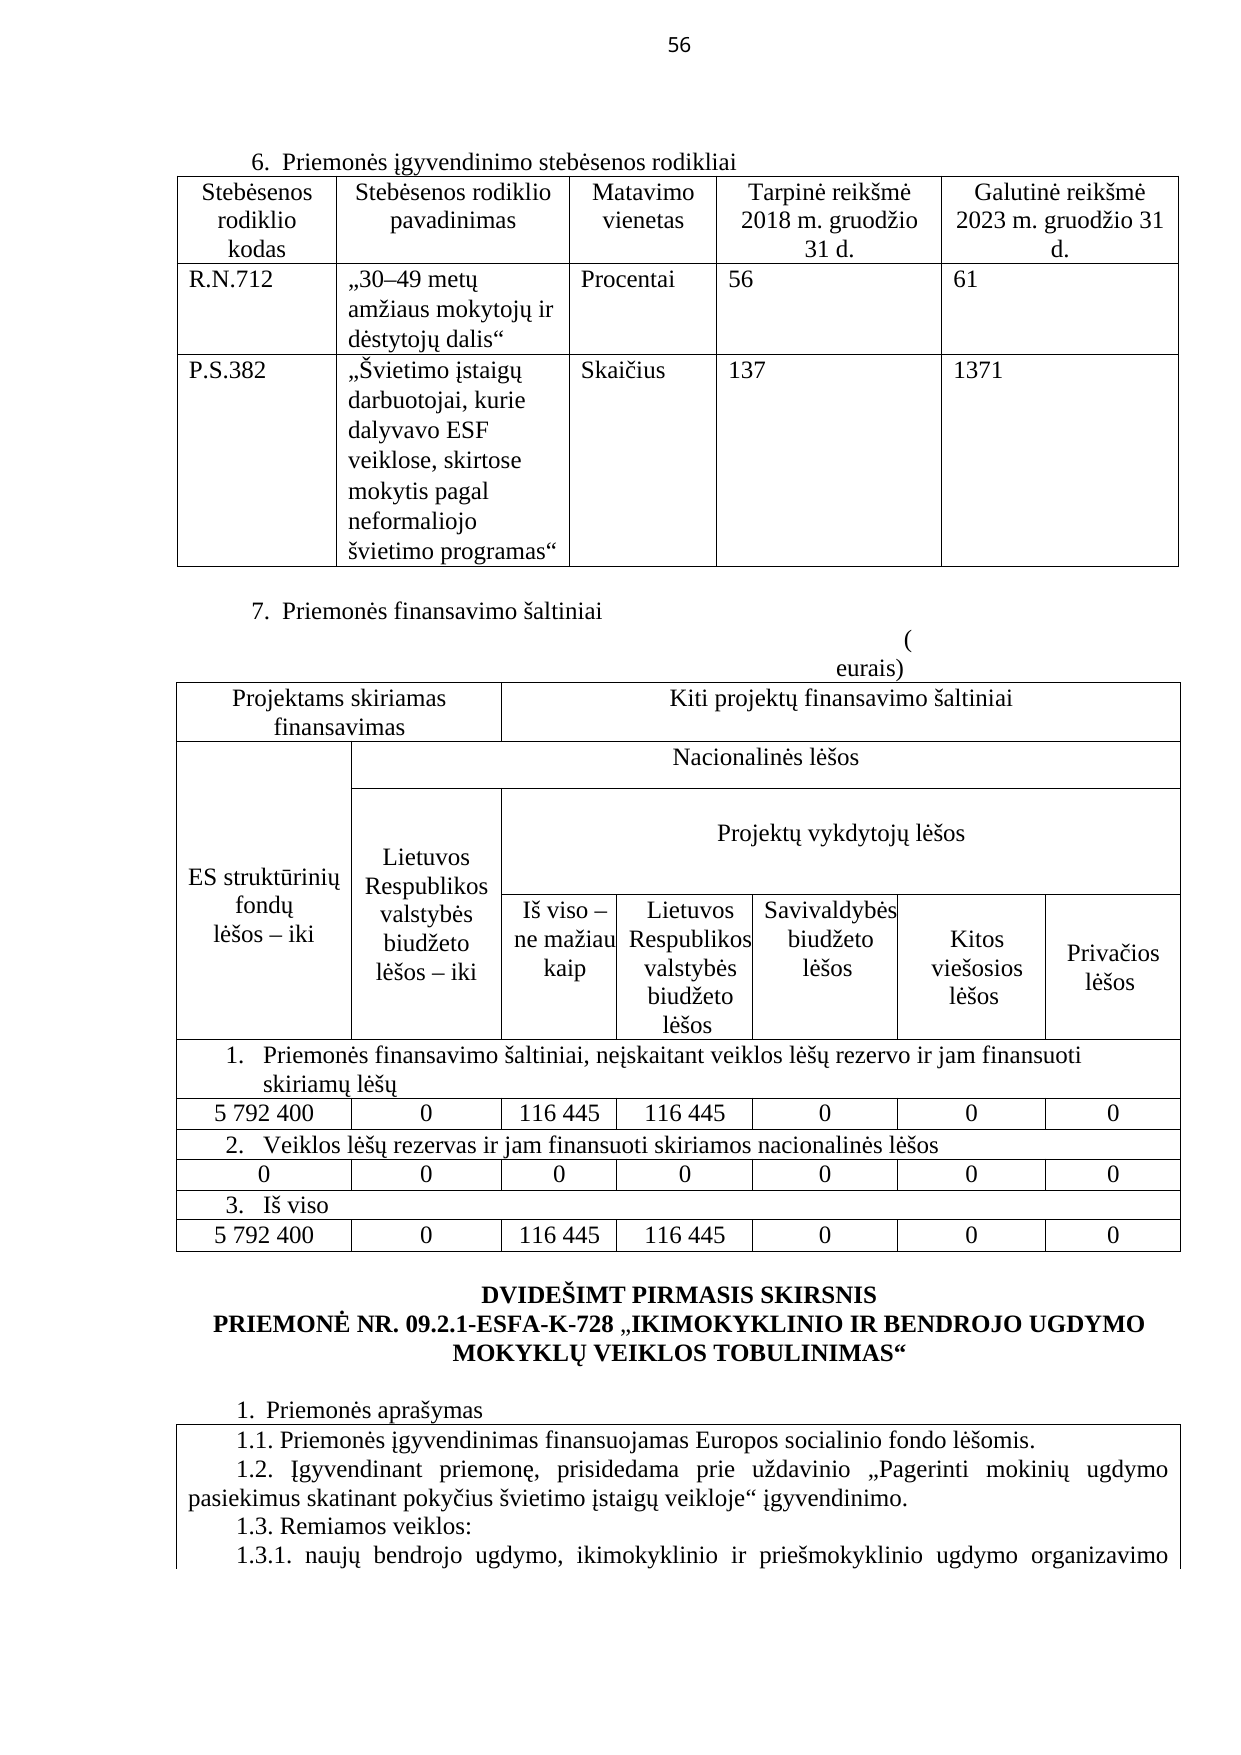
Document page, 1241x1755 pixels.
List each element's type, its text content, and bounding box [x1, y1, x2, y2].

table_cell 0 [352, 1160, 501, 1189]
table_header Kiti projektų finansavimo šaltiniai [502, 683, 1180, 741]
table_header Stebėsenos rodiklio kodas [178, 177, 336, 263]
table_cell 0 [753, 1099, 897, 1129]
table_cell 0 [352, 1220, 501, 1251]
table_cell R.N.712 [178, 264, 336, 354]
table_cell „30–49 metų amžiaus mokytojų ir dėstytojų dalis“ [337, 264, 569, 354]
table_cell 0 [1046, 1099, 1180, 1129]
table_header Projektams skiriamas finansavimas [177, 683, 501, 741]
table_header Matavimo vienetas [570, 177, 716, 263]
table_cell 0 [1046, 1220, 1180, 1251]
table_cell 61 [942, 264, 1178, 354]
table_cell Lietuvos Respublikos valstybės biudžeto lėšos [617, 895, 752, 1039]
table_cell Lietuvos Respublikos valstybės biudžeto lėšos – iki [352, 789, 501, 1039]
table_cell ES struktūrinių fondų lėšos – iki [177, 742, 351, 1039]
table_cell 0 [1046, 1160, 1180, 1189]
table_cell 116 445 [617, 1099, 752, 1129]
text PRIEMONĖ NR. 09.2.1-ESFA-K-728 „IKIMOKYKLINIO IR BENDROJO UGDYMO MOKYKLŲ VEIKLOS TOBULINIMAS“ [177, 1309, 1181, 1367]
table_cell 0 [177, 1160, 351, 1189]
table_cell 137 [717, 355, 941, 566]
text 1. Priemonės aprašymas [236, 1395, 1181, 1424]
table_cell 0 [753, 1220, 897, 1251]
table_cell Projektų vykdytojų lėšos [502, 789, 1180, 894]
table_header Galutinė reikšmė 2023 m. gruodžio 31 d. [942, 177, 1178, 263]
table_cell 1.3. Remiamos veiklos: 1.3.1. naujų bendrojo ugdymo, ikimokyklinio ir priešmokyklinio ugdymo organizavimo [177, 1511, 1180, 1569]
text (eurais) [177, 624, 904, 682]
table_header Tarpinė reikšmė 2018 m. gruodžio 31 d. [717, 177, 941, 263]
table_header 1.1. Priemonės įgyvendinimas finansuojamas Europos socialinio fondo lėšomis. [177, 1425, 1180, 1454]
table_cell 0 [502, 1160, 616, 1189]
table_cell Kitos viešosios lėšos [898, 895, 1045, 1039]
text 6. Priemonės įgyvendinimo stebėsenos rodikliai [251, 147, 1181, 176]
table_cell 5 792 400 [177, 1099, 351, 1129]
table_cell 3. Iš viso [177, 1191, 1180, 1219]
table_cell 1371 [942, 355, 1178, 566]
text 7. Priemonės finansavimo šaltiniai [251, 596, 1181, 624]
table_cell 116 445 [502, 1220, 616, 1251]
table_cell Privačios lėšos [1046, 895, 1180, 1039]
table_cell 0 [617, 1160, 752, 1189]
table_cell P.S.382 [178, 355, 336, 566]
table_cell 1. Priemonės finansavimo šaltiniai, neįskaitant veiklos lėšų rezervo ir jam finansuoti skiriamų lėšų [177, 1040, 1180, 1097]
table_cell Iš viso – ne mažiau kaip [502, 895, 616, 1039]
text DVIDEŠIMT PIRMASIS SKIRSNIS [177, 1280, 1181, 1309]
table_cell 0 [352, 1099, 501, 1129]
table_cell 0 [898, 1160, 1045, 1189]
table_cell Procentai [570, 264, 716, 354]
table_cell Savivaldybės biudžeto lėšos [753, 895, 897, 1039]
table_cell Skaičius [570, 355, 716, 566]
table_cell 56 [717, 264, 941, 354]
table_cell „Švietimo įstaigų darbuotojai, kurie dalyvavo ESF veiklose, skirtose mokytis pagal neformaliojo švietimo programas“ [337, 355, 569, 566]
table_cell 0 [753, 1160, 897, 1189]
table_cell 5 792 400 [177, 1220, 351, 1251]
table_header Stebėsenos rodiklio pavadinimas [337, 177, 569, 263]
table_cell 1.2. Įgyvendinant priemonę, prisidedama prie uždavinio „Pagerinti mokinių ugdymo pasiekimus skatinant pokyčius švietimo įstaigų veikloje“ įgyvendinimo. [177, 1454, 1180, 1511]
table_cell 0 [898, 1099, 1045, 1129]
table_cell 116 445 [617, 1220, 752, 1251]
table_cell 0 [898, 1220, 1045, 1251]
table_cell Nacionalinės lėšos [352, 742, 1180, 788]
table_cell 2. Veiklos lėšų rezervas ir jam finansuoti skiriamos nacionalinės lėšos [177, 1130, 1180, 1158]
table_cell 116 445 [502, 1099, 616, 1129]
